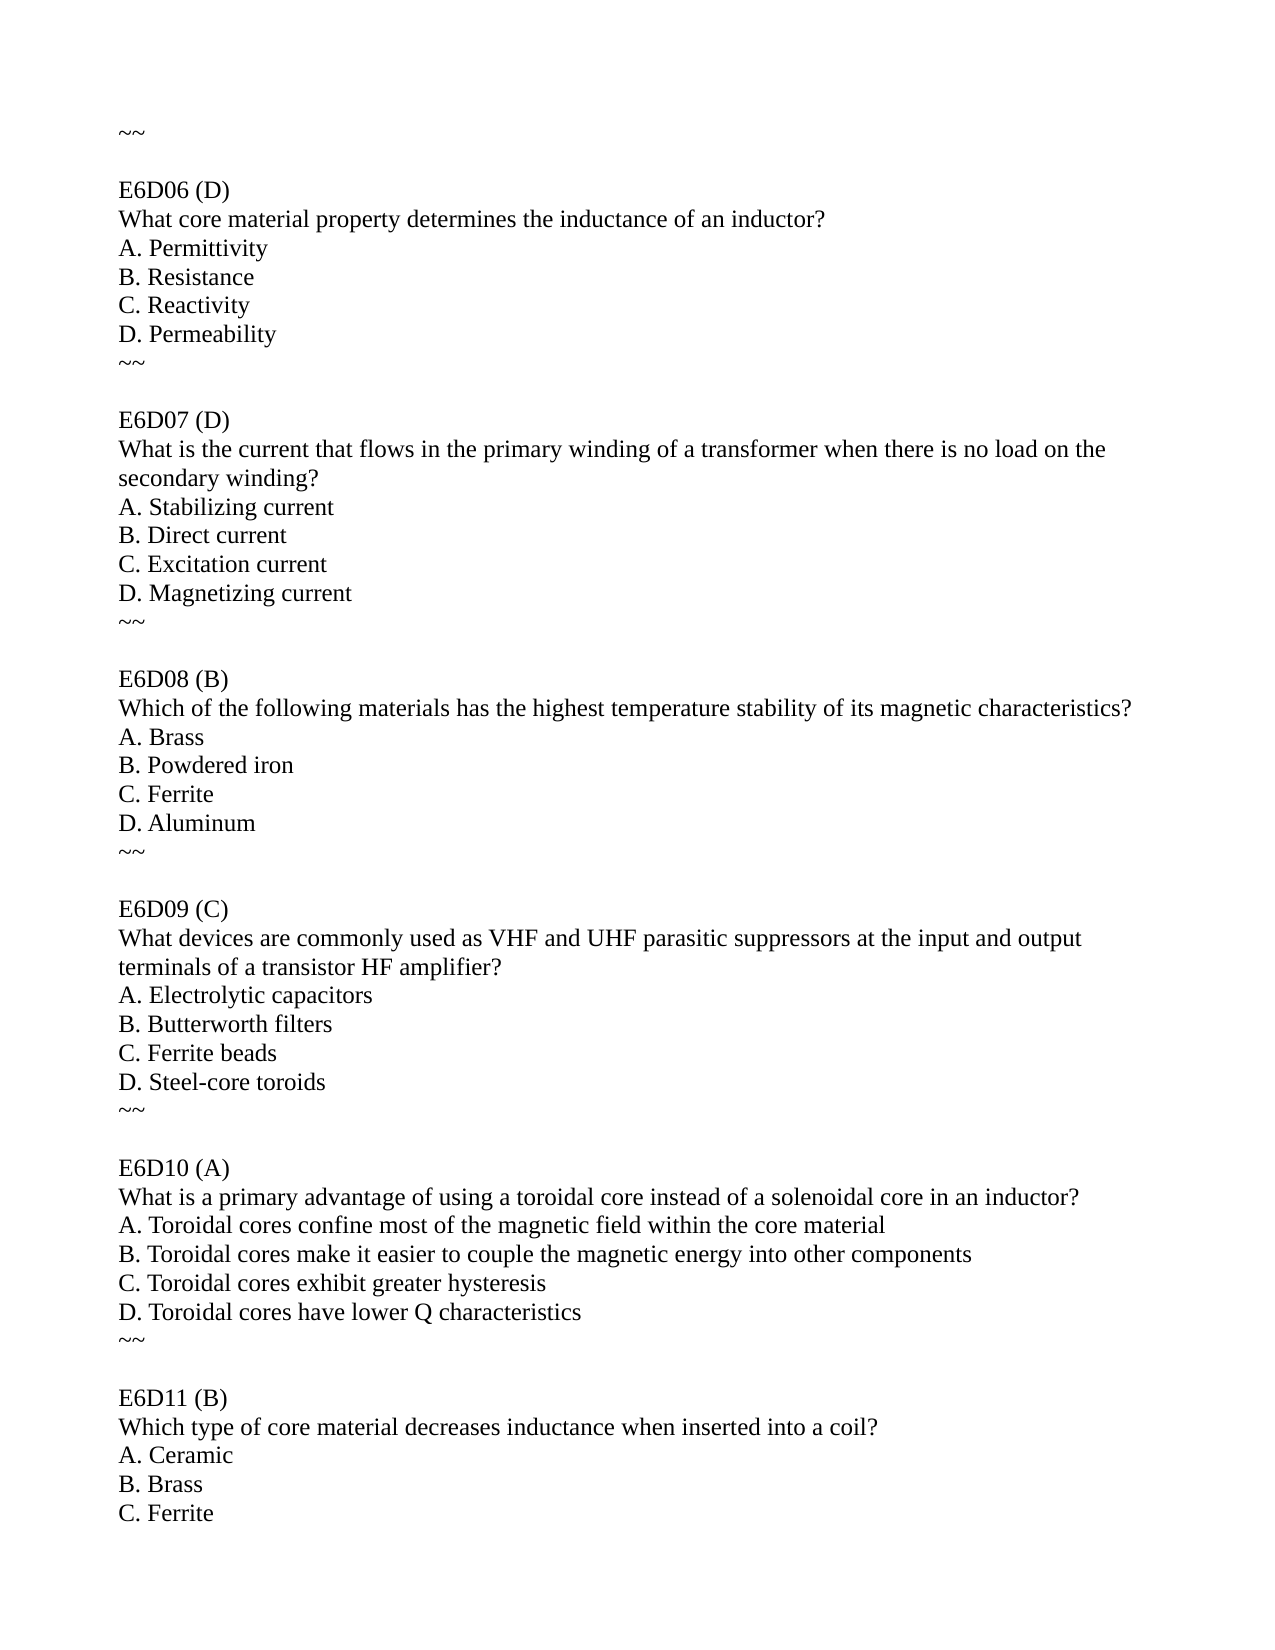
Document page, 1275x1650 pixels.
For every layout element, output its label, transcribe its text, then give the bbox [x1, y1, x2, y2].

text E6D10 (A) [118, 1153, 1157, 1182]
text A. Toroidal cores confine most of the magnetic field within the core material [118, 1211, 1157, 1239]
text E6D06 (D) [118, 176, 1157, 204]
text C. Ferrite beads [118, 1038, 1157, 1067]
text B. Powdered iron [118, 751, 1157, 779]
text Which of the following materials has the highest temperature stability of its magnetic characteristics? [118, 693, 1157, 722]
text Which type of core material decreases inductance when inserted into a coil? [118, 1412, 1157, 1441]
text C. Reactivity [118, 291, 1157, 319]
text ~~ [118, 118, 1157, 147]
text D. Permeability [118, 319, 1157, 348]
text A. Permittivity [118, 233, 1157, 262]
text B. Brass [118, 1469, 1157, 1498]
text B. Resistance [118, 262, 1157, 291]
text ~~ [118, 607, 1157, 636]
text C. Ferrite [118, 779, 1157, 808]
text C. Toroidal cores exhibit greater hysteresis [118, 1268, 1157, 1297]
text B. Direct current [118, 521, 1157, 549]
text ~~ [118, 837, 1157, 866]
text What is a primary advantage of using a toroidal core instead of a solenoidal core in an inductor? [118, 1182, 1157, 1211]
text D. Aluminum [118, 808, 1157, 837]
text D. Magnetizing current [118, 578, 1157, 607]
text E6D07 (D) [118, 406, 1157, 434]
text A. Electrolytic capacitors [118, 981, 1157, 1009]
text D. Toroidal cores have lower Q characteristics [118, 1297, 1157, 1326]
text What is the current that flows in the primary winding of a transformer when there is no load on the secondary winding? [118, 434, 1157, 492]
text A. Ceramic [118, 1441, 1157, 1469]
text E6D09 (C) [118, 894, 1157, 923]
text C. Excitation current [118, 549, 1157, 578]
text ~~ [118, 1326, 1157, 1354]
text A. Stabilizing current [118, 492, 1157, 521]
text B. Toroidal cores make it easier to couple the magnetic energy into other components [118, 1239, 1157, 1268]
text ~~ [118, 1096, 1157, 1124]
text B. Butterworth filters [118, 1009, 1157, 1038]
text D. Steel-core toroids [118, 1067, 1157, 1096]
text What devices are commonly used as VHF and UHF parasitic suppressors at the input and output terminals of a transistor HF amplifier? [118, 923, 1157, 981]
text ~~ [118, 348, 1157, 377]
text E6D11 (B) [118, 1383, 1157, 1412]
text What core material property determines the inductance of an inductor? [118, 204, 1157, 233]
text C. Ferrite [118, 1498, 1157, 1527]
text E6D08 (B) [118, 664, 1157, 693]
text A. Brass [118, 722, 1157, 751]
